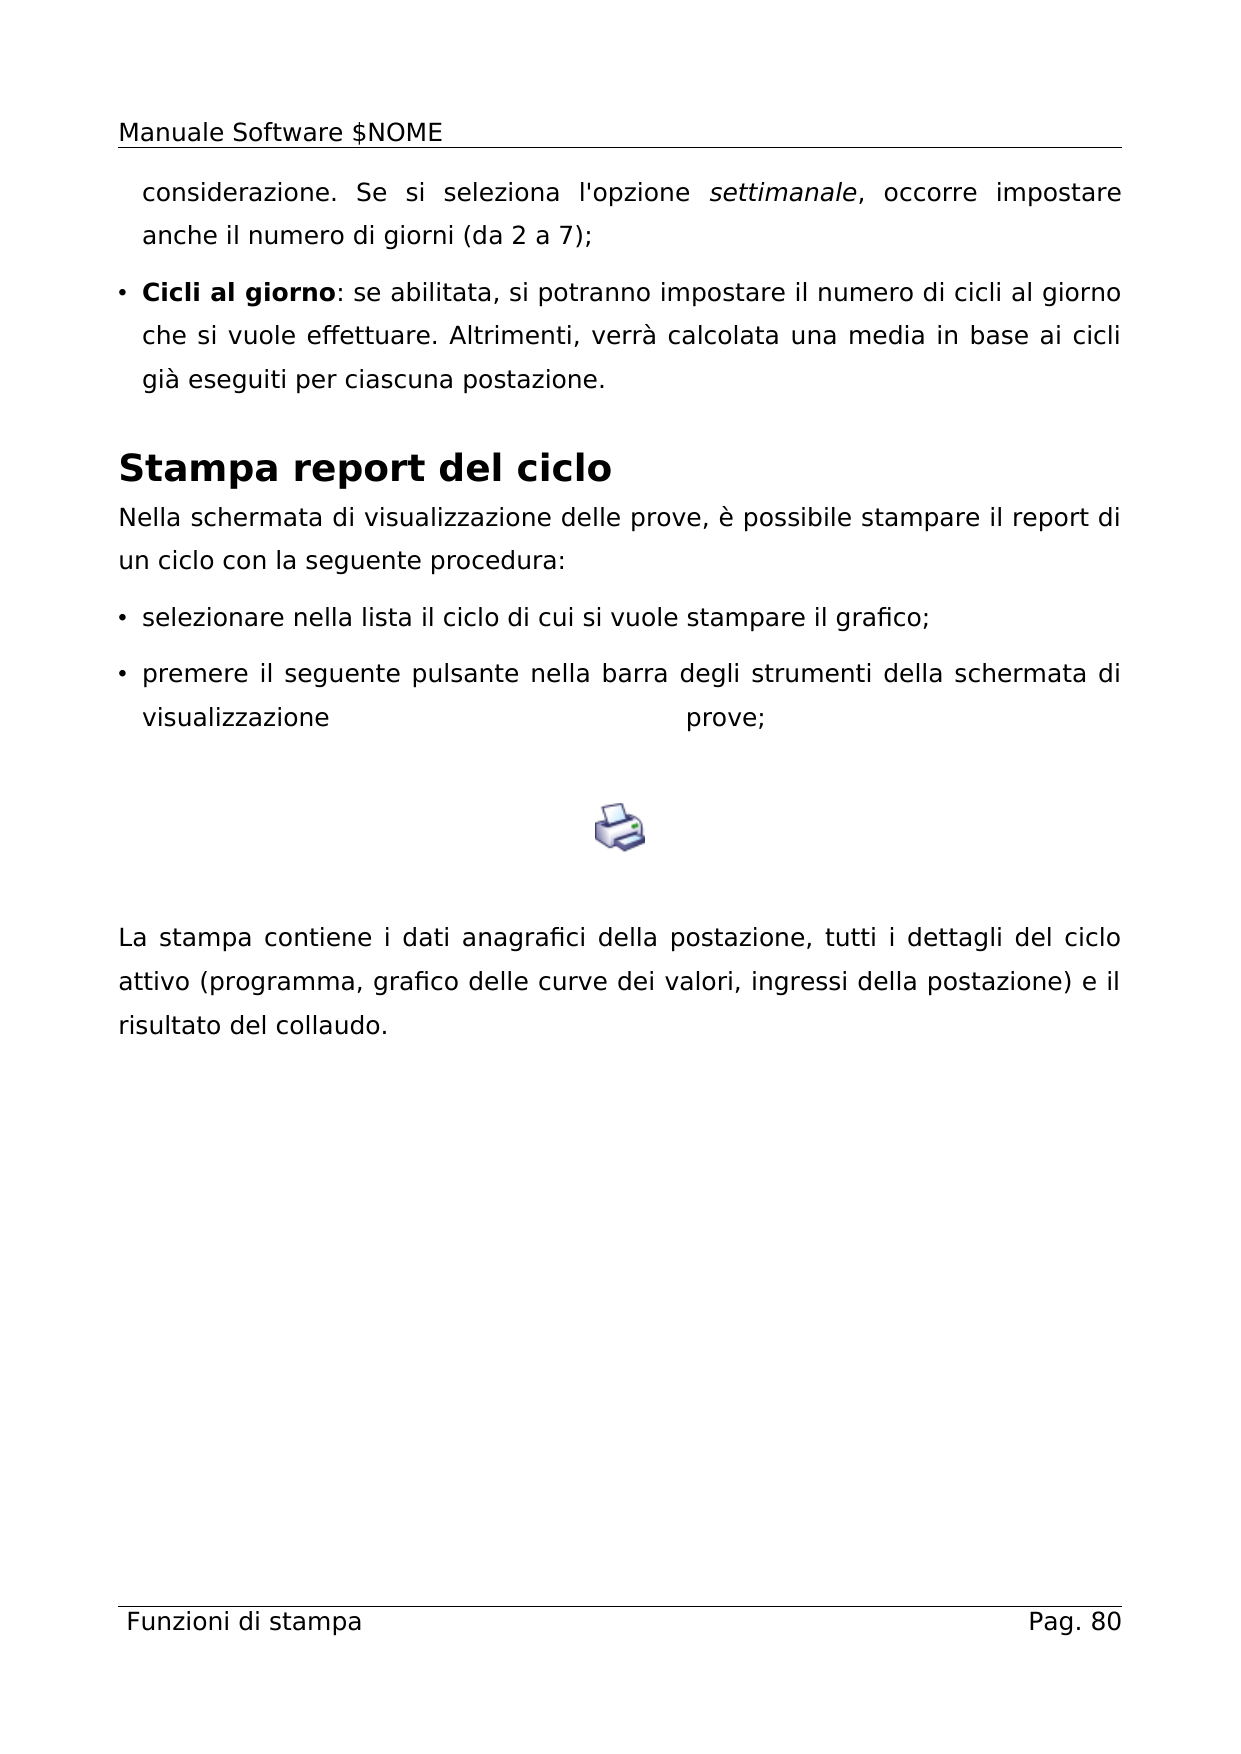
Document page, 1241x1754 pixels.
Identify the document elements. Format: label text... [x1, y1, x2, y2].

list premere il seguente pulsante nella barra degli strumenti della schermata di visualizzazione prove; [118, 659, 1122, 776]
list considerazione. Se si seleziona l'opzione settimanale, occorre impostare anche il numero di giorni (da 2 a 7); [118, 178, 1122, 251]
text La stampa contiene i dati anagrafici della postazione, tutti i dettagli del ciclo attivo (programma, grafico delle curve dei valori, ingressi della postazione) e il risultato del collaudo. [118, 923, 1122, 1040]
subtitle Stampa report del ciclo [118, 447, 1122, 490]
list Cicli al giorno: se abilitata, si potranno impostare il numero di cicli al giorno che si vuole effettuare. Altrimenti, verrà calcolata una media in base ai cicli già eseguiti per ciascuna postazione. [118, 278, 1122, 394]
text Nella schermata di visualizzazione delle prove, è possibile stampare il report di un ciclo con la seguente procedura: [118, 503, 1122, 576]
list selezionare nella lista il ciclo di cui si vuole stampare il grafico; [118, 603, 1122, 632]
picture [595, 802, 645, 853]
